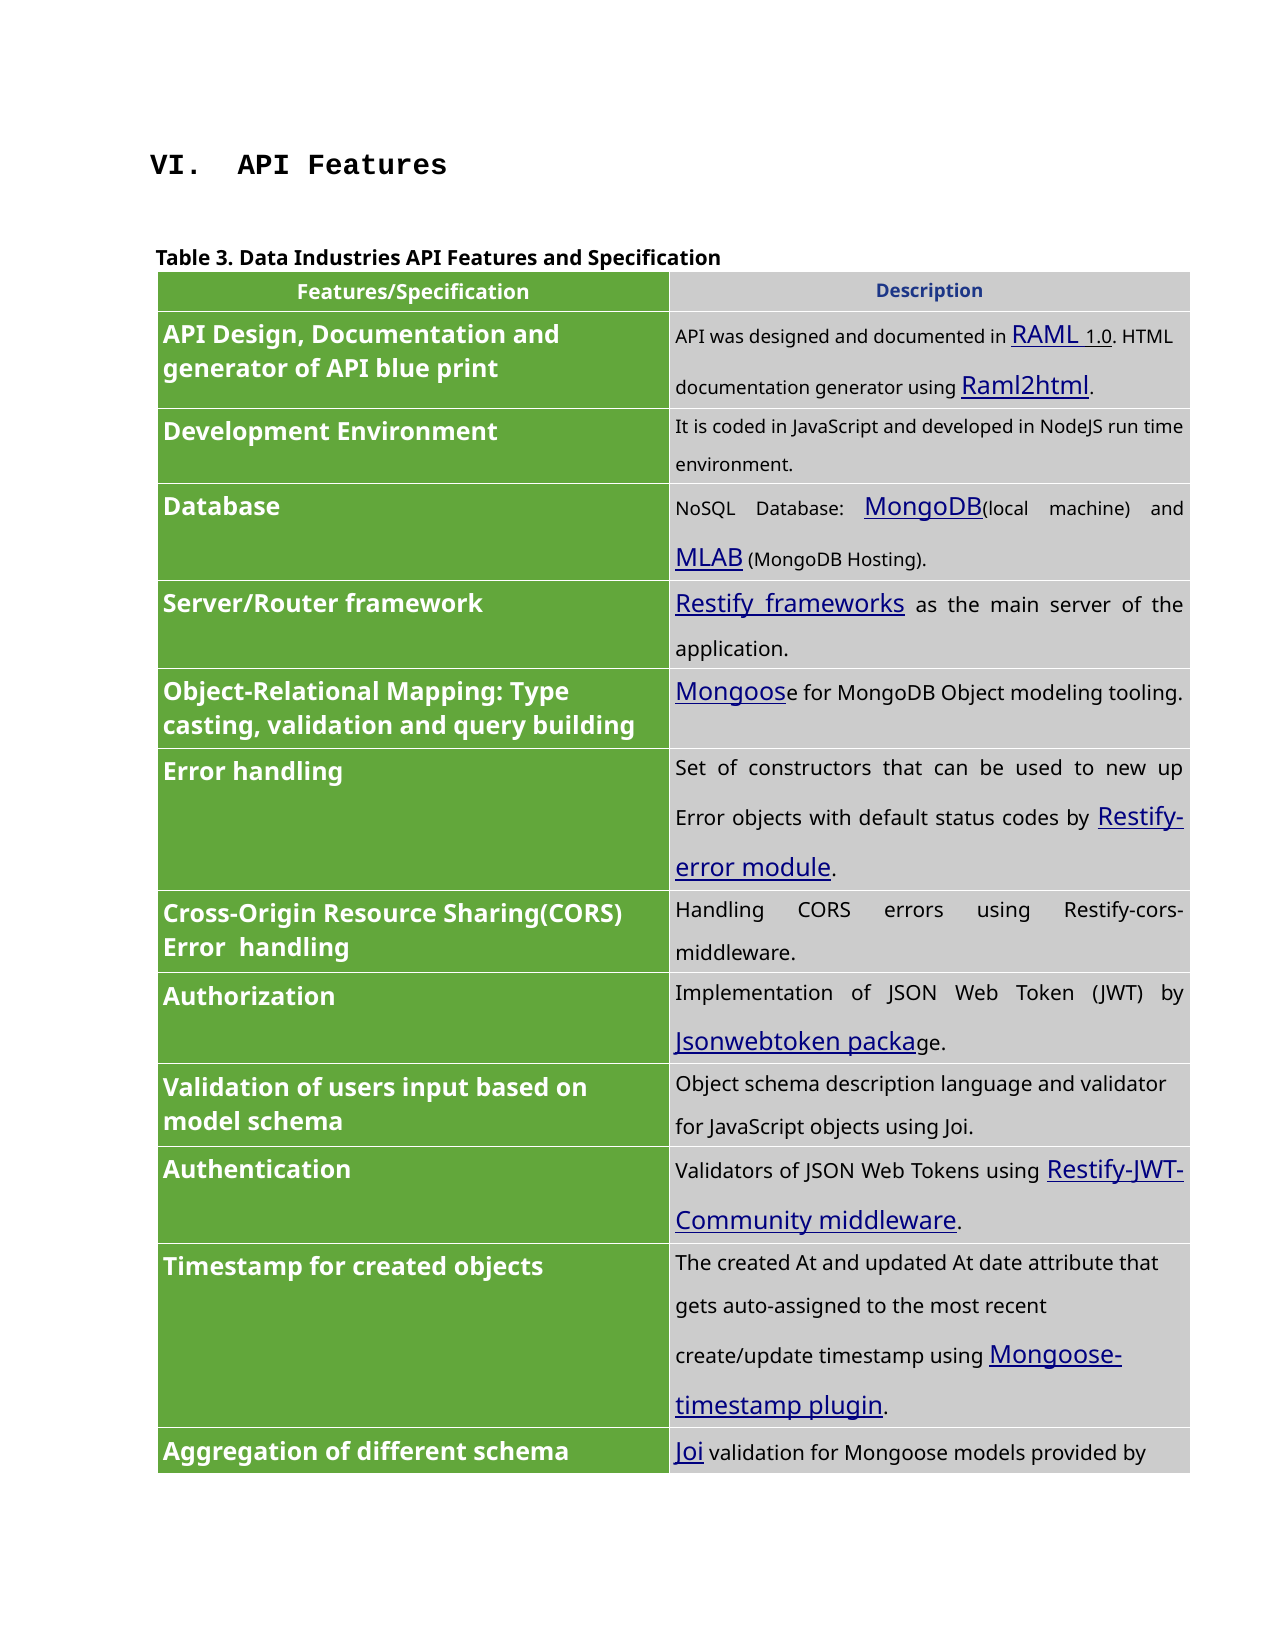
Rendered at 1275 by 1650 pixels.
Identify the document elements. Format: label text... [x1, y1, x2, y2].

table_cell API Design, Documentation and generator of API blue print [158, 312, 669, 408]
table_cell Timestamp for created objects [158, 1244, 669, 1427]
table_cell Authorization [158, 973, 669, 1063]
subtitle VI. API Features [150, 150, 1125, 183]
table_cell The created At and updated At date attribute that gets auto-assigned to the most recent create/update timestamp using Mongoose-timestamp plugin. [670, 1244, 1190, 1427]
table_cell NoSQL Database: MongoDB(local machine) and MLAB (MongoDB Hosting). [670, 484, 1190, 580]
table_cell Implementation of JSON Web Token (JWT) by Jsonwebtoken package. [670, 973, 1190, 1063]
table_cell Joi validation for Mongoose models provided by [670, 1428, 1190, 1473]
table_cell Validators of JSON Web Tokens using Restify-JWT-Community middleware. [670, 1147, 1190, 1243]
table_cell Authentication [158, 1147, 669, 1243]
table_cell Development Environment [158, 409, 669, 483]
table_cell Server/Router framework [158, 581, 669, 668]
table_header Description [670, 272, 1190, 311]
table_cell Set of constructors that can be used to new up Error objects with default status codes by Restify-error module. [670, 749, 1190, 890]
table_cell Database [158, 484, 669, 580]
table_header Features/Specification [158, 272, 669, 311]
table_cell Cross-Origin Resource Sharing(CORS) Error handling [158, 891, 669, 972]
table_cell Object schema description language and validator for JavaScript objects using Joi. [670, 1064, 1190, 1146]
table_cell Restify frameworks as the main server of the application. [670, 581, 1190, 668]
table_cell Aggregation of different schema [158, 1428, 669, 1473]
text Table 3. Data Industries API Features and Specification [150, 243, 1125, 271]
table_cell Error handling [158, 749, 669, 890]
table_cell It is coded in JavaScript and developed in NodeJS run time environment. [670, 409, 1190, 483]
table_cell Object-Relational Mapping: Type casting, validation and query building [158, 669, 669, 748]
table_cell API was designed and documented in RAML 1.0. HTML documentation generator using Raml2html. [670, 312, 1190, 408]
table_cell Mongoose for MongoDB Object modeling tooling. [670, 669, 1190, 748]
table_cell Validation of users input based on model schema [158, 1064, 669, 1146]
table_cell Handling CORS errors using Restify-cors-middleware. [670, 891, 1190, 972]
